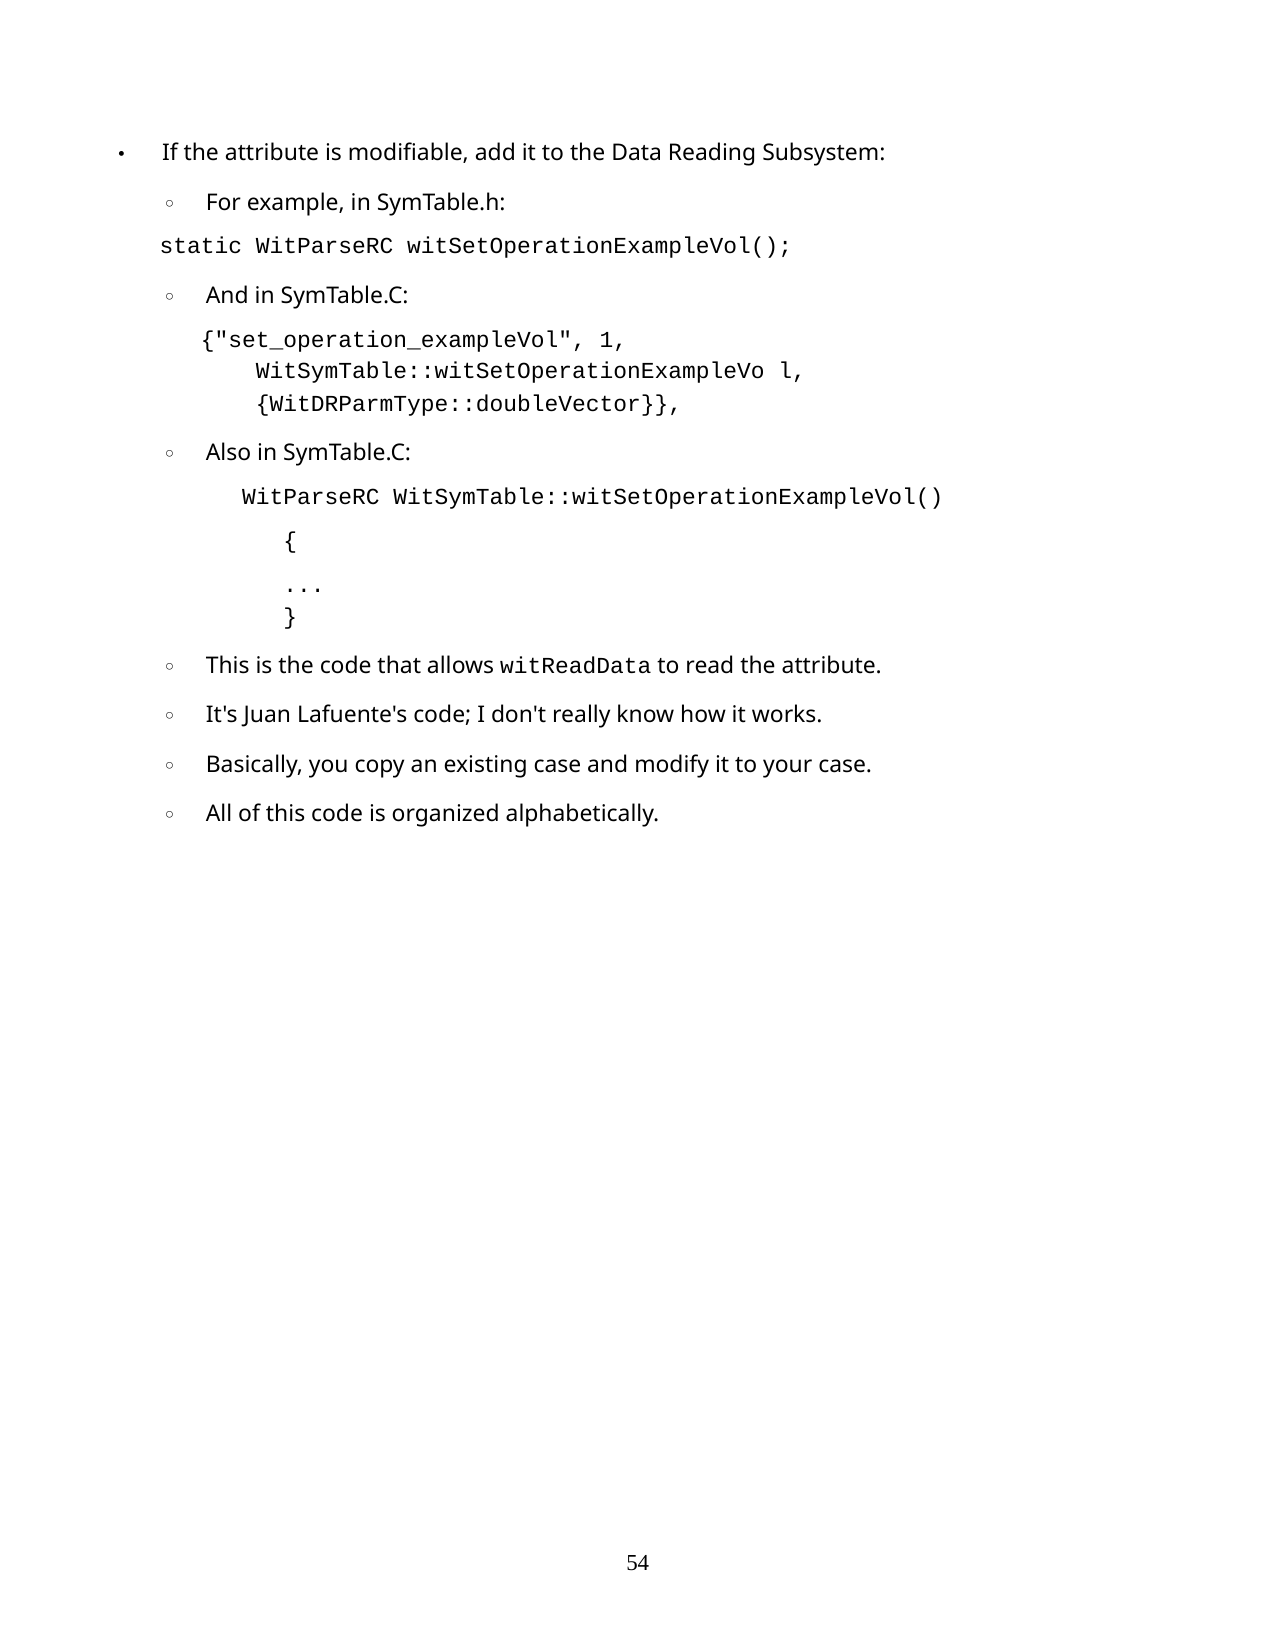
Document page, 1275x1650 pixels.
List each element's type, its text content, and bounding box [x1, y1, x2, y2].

list All of this code is organized alphabetically. [162, 797, 1157, 828]
text } [118, 605, 1157, 631]
text WitSymTable::witSetOperationExampleVo l, [118, 360, 1157, 386]
text {WitDRParmType::doubleVector}}, [118, 392, 1157, 418]
text WitParseRC WitSymTable::witSetOperationExampleVol() [118, 485, 1157, 511]
list And in SymTable.C: [162, 279, 1157, 310]
text { [118, 529, 1157, 555]
text static WitParseRC witSetOperationExampleVol(); [118, 235, 1157, 261]
list Basically, you copy an existing case and modify it to your case. [162, 748, 1157, 779]
text ... [118, 573, 1157, 599]
list If the attribute is modifiable, add it to the Data Reading Subsystem: [118, 136, 1157, 167]
text {"set_operation_exampleVol", 1, [118, 328, 1157, 354]
list Also in SymTable.C: [162, 436, 1157, 467]
list It's Juan Lafuente's code; I don't really know how it works. [162, 698, 1157, 729]
list For example, in SymTable.h: [162, 185, 1157, 217]
list This is the code that allows witReadData to read the attribute. [162, 649, 1157, 680]
